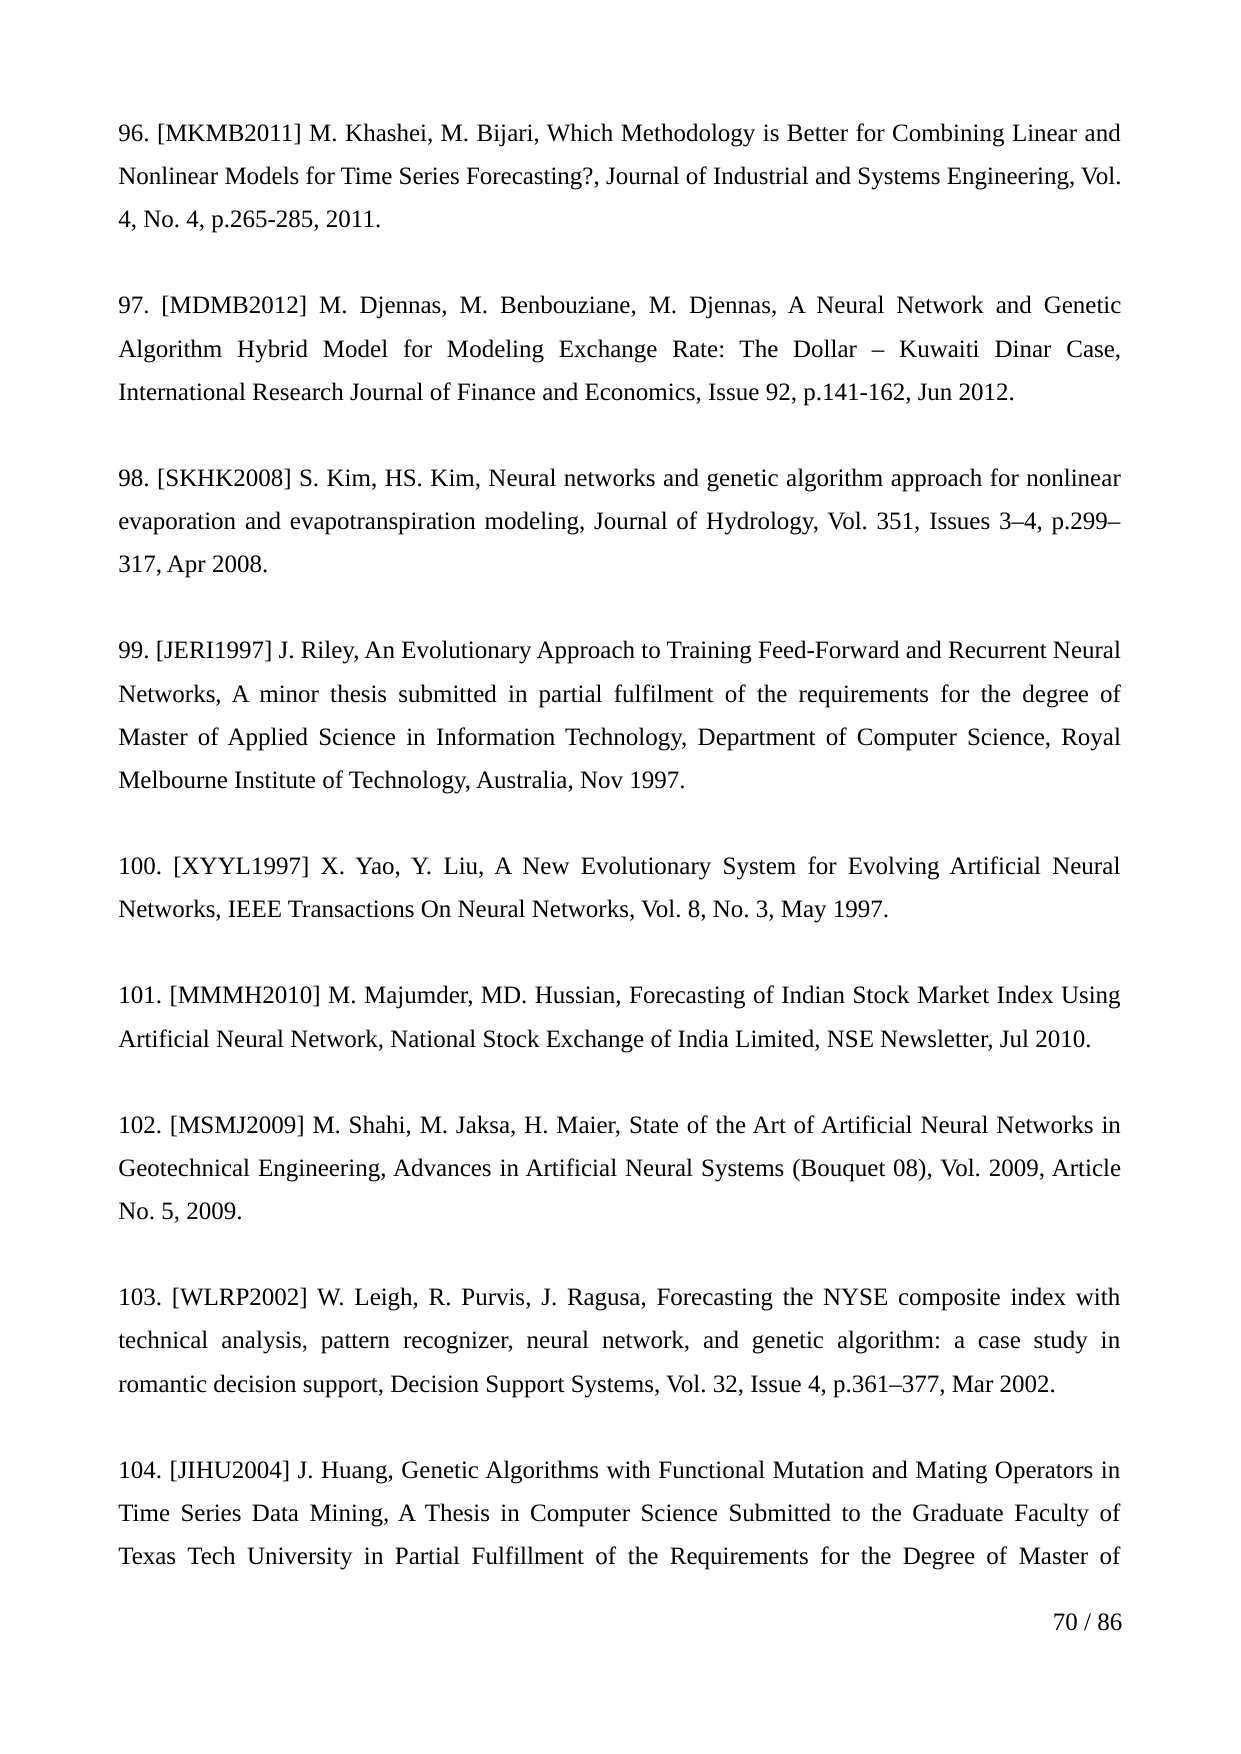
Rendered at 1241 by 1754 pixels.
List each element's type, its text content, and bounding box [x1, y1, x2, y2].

text 98. [SKHK2008] S. Kim, HS. Kim, Neural networks and genetic algorithm approach for nonlinear evaporation and evapotranspiration modeling, Journal of Hydrology, Vol. 351, Issues 3–4, p.299–317, Apr 2008. [118, 463, 1122, 578]
text 96. [MKMB2011] M. Khashei, M. Bijari, Which Methodology is Better for Combining Linear and Nonlinear Models for Time Series Forecasting?, Journal of Industrial and Systems Engineering, Vol. 4, No. 4, p.265-285, 2011. [118, 118, 1122, 233]
text 102. [MSMJ2009] M. Shahi, M. Jaksa, H. Maier, State of the Art of Artificial Neural Networks in Geotechnical Engineering, Advances in Artificial Neural Systems (Bouquet 08), Vol. 2009, Article No. 5, 2009. [118, 1110, 1122, 1225]
text 103. [WLRP2002] W. Leigh, R. Purvis, J. Ragusa, Forecasting the NYSE composite index with technical analysis, pattern recognizer, neural network, and genetic algorithm: a case study in romantic decision support, Decision Support Systems, Vol. 32, Issue 4, p.361–377, Mar 2002. [118, 1282, 1122, 1397]
text 101. [MMMH2010] M. Majumder, MD. Hussian, Forecasting of Indian Stock Market Index Using Artificial Neural Network, National Stock Exchange of India Limited, NSE Newsletter, Jul 2010. [118, 981, 1122, 1052]
text 97. [MDMB2012] M. Djennas, M. Benbouziane, M. Djennas, A Neural Network and Genetic Algorithm Hybrid Model for Modeling Exchange Rate: The Dollar – Kuwaiti Dinar Case, International Research Journal of Finance and Economics, Issue 92, p.141-162, Jun 2012. [118, 291, 1122, 406]
text 104. [JIHU2004] J. Huang, Genetic Algorithms with Functional Mutation and Mating Operators in Time Series Data Mining, A Thesis in Computer Science Submitted to the Graduate Faculty of Texas Tech University in Partial Fulfillment of the Requirements for the Degree of Master of [118, 1455, 1122, 1570]
text 100. [XYYL1997] X. Yao, Y. Liu, A New Evolutionary System for Evolving Artificial Neural Networks, IEEE Transactions On Neural Networks, Vol. 8, No. 3, May 1997. [118, 851, 1122, 923]
text 99. [JERI1997] J. Riley, An Evolutionary Approach to Training Feed-Forward and Recurrent Neural Networks, A minor thesis submitted in partial fulfilment of the requirements for the degree of Master of Applied Science in Information Technology, Department of Computer Science, Royal Melbourne Institute of Technology, Australia, Nov 1997. [118, 636, 1122, 794]
